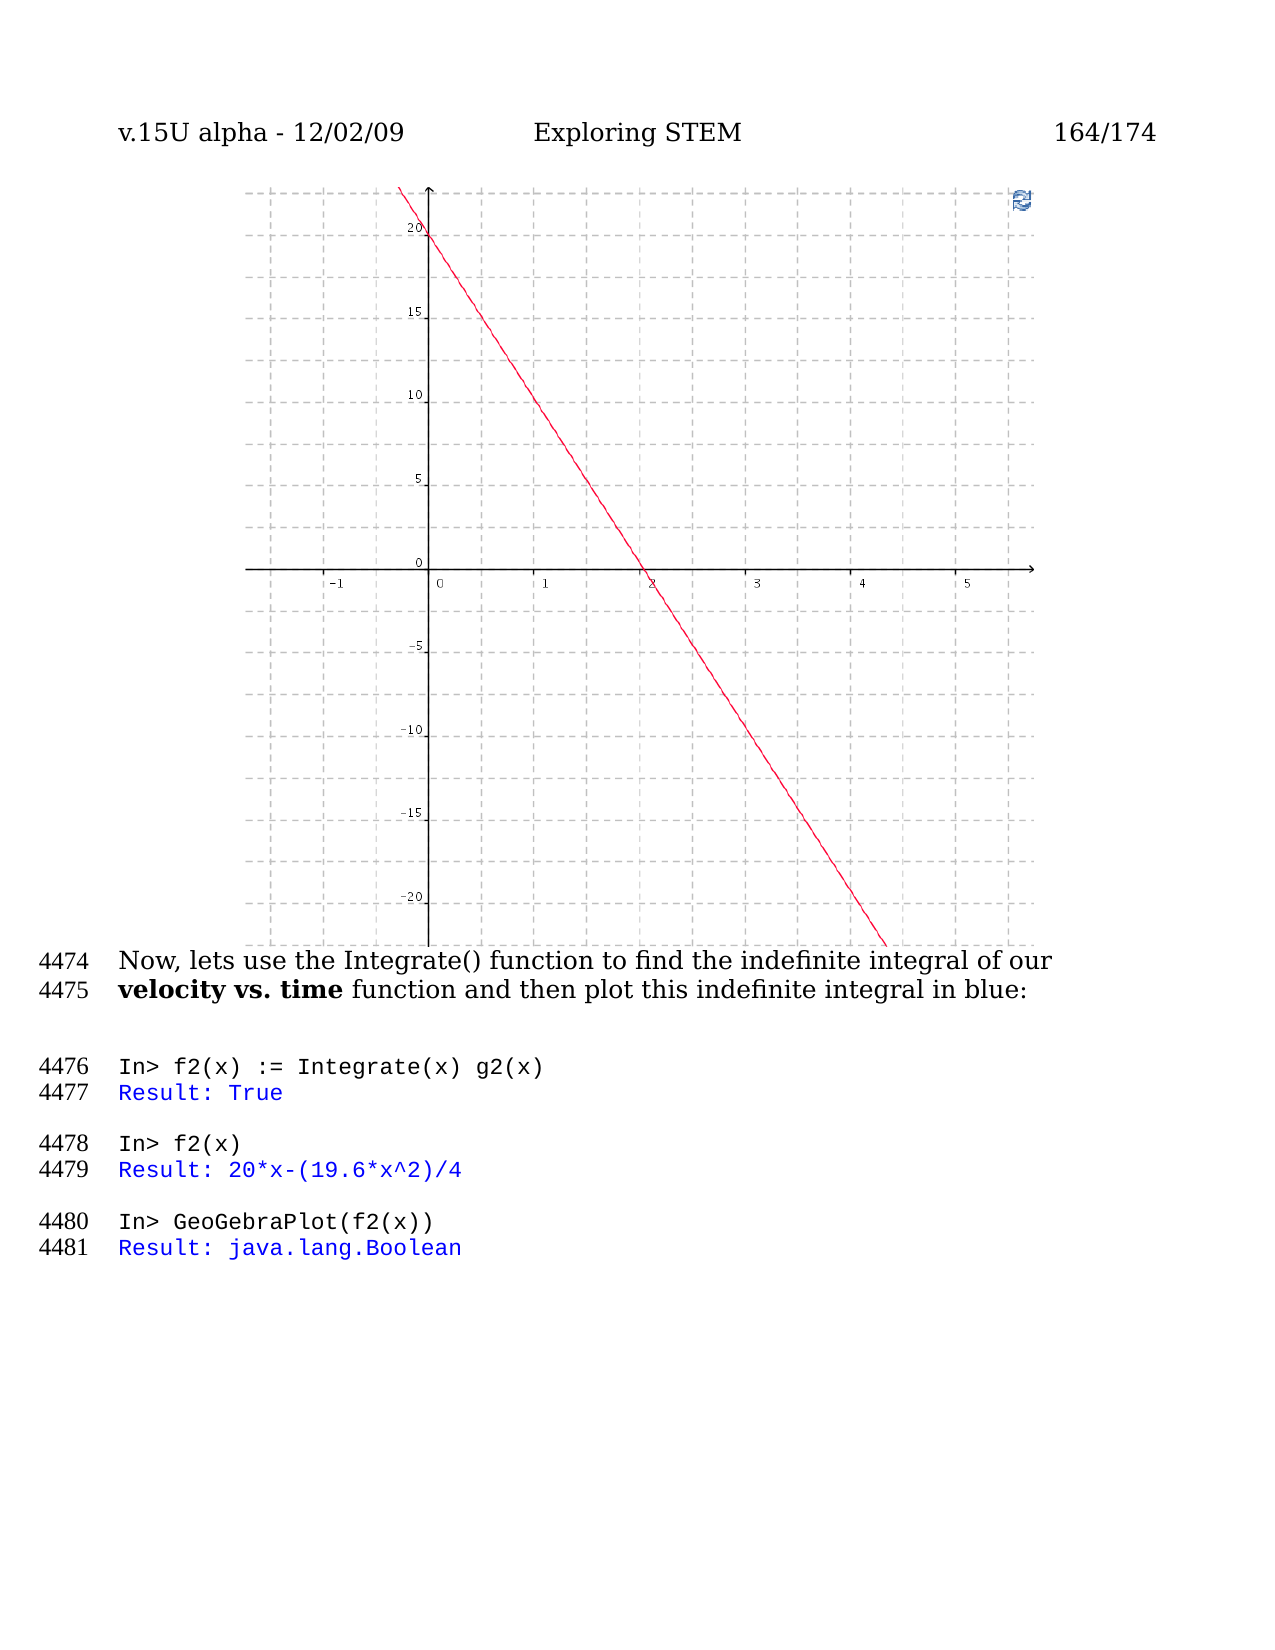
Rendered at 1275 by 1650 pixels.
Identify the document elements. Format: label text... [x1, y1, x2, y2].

picture [245, 187, 1034, 947]
text Result: 20*x-(19.6*x^2)/4 [118, 1159, 1157, 1185]
text Result: java.lang.Boolean [118, 1237, 1157, 1262]
text In> f2(x) [118, 1133, 1157, 1159]
text In> f2(x) := Integrate(x) g2(x) [118, 1055, 1157, 1081]
text Now, lets use the Integrate() function to find the indefinite integral of our velocity vs. time function and then plot this indefinite integral in blue: [118, 882, 1157, 1005]
text In> GeoGebraPlot(f2(x)) [118, 1211, 1157, 1237]
text Result: True [118, 1081, 1157, 1107]
